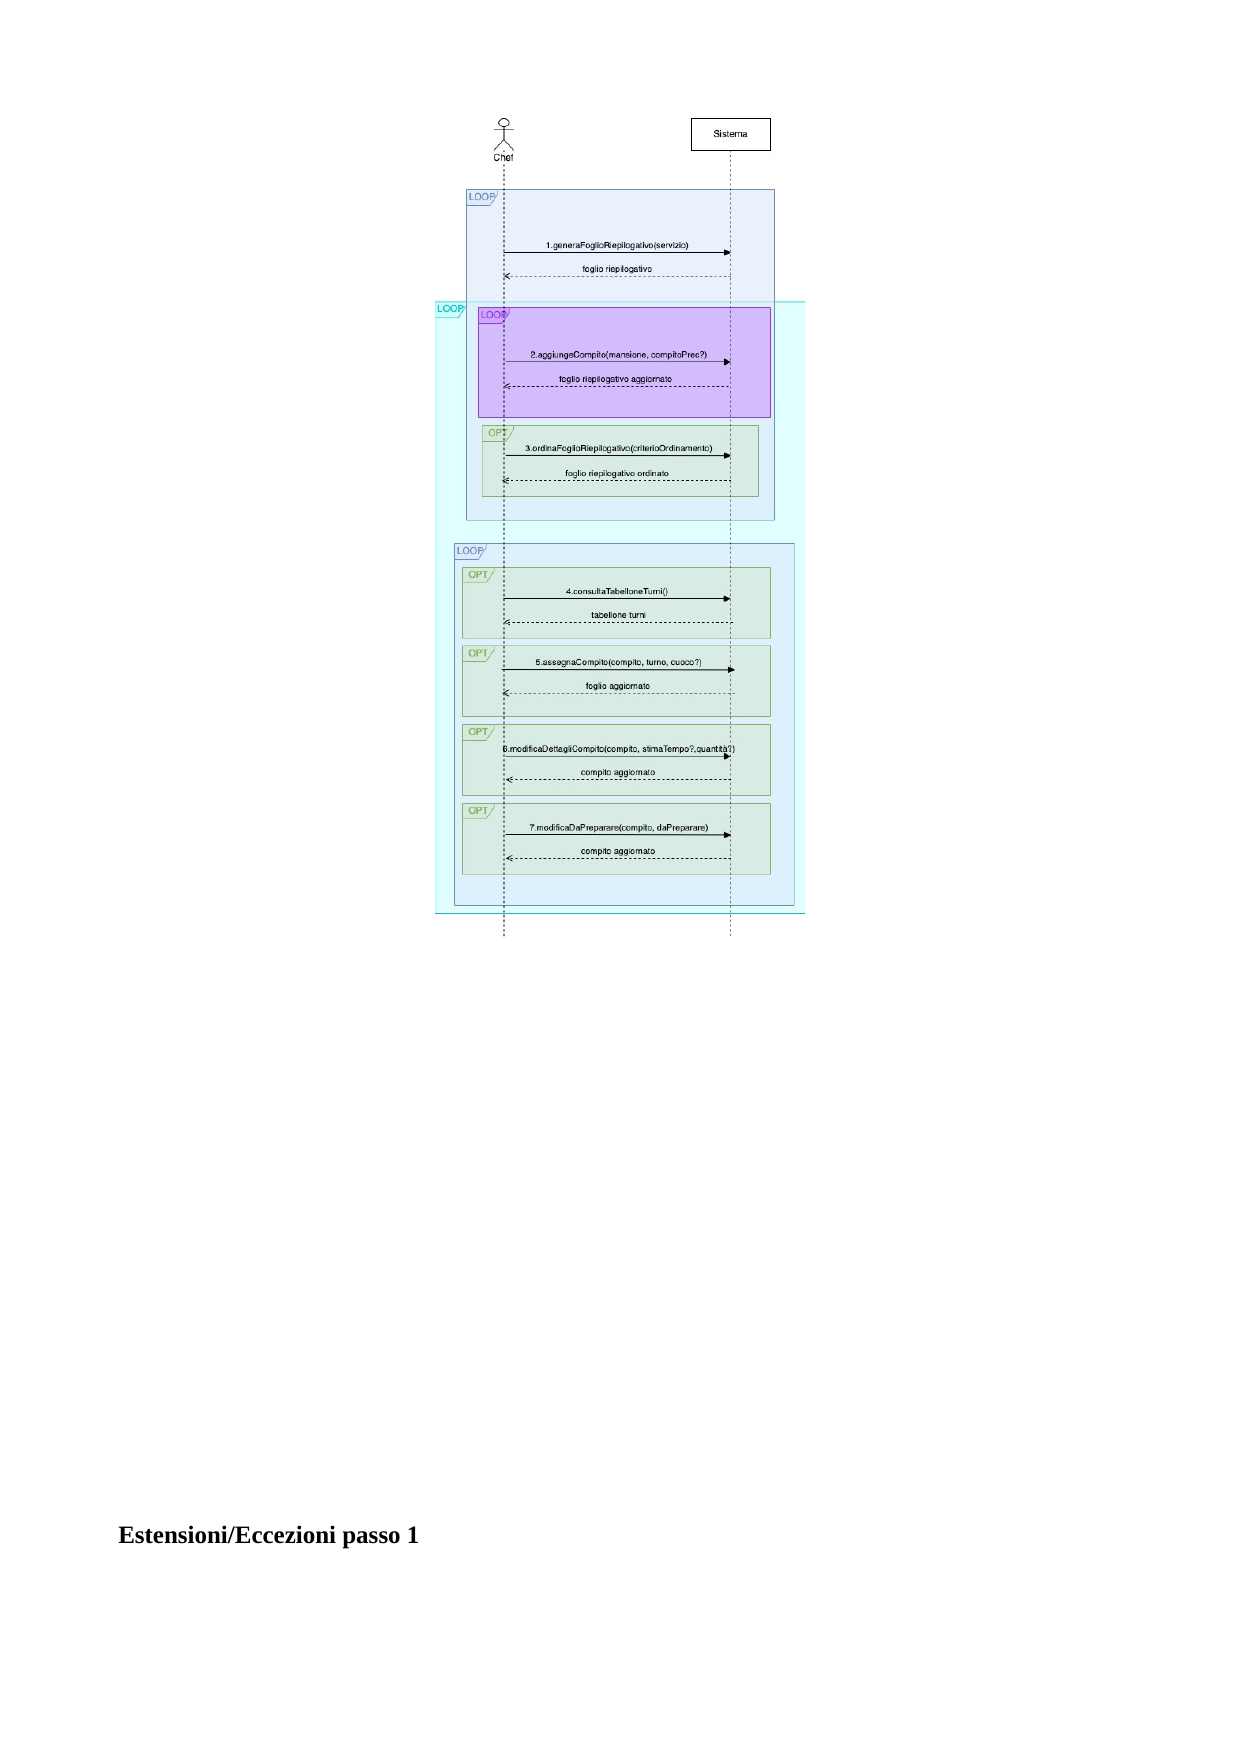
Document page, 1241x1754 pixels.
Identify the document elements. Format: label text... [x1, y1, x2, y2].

text Estensioni/Eccezioni passo 1 [118, 1520, 1122, 1549]
picture [435, 118, 806, 937]
